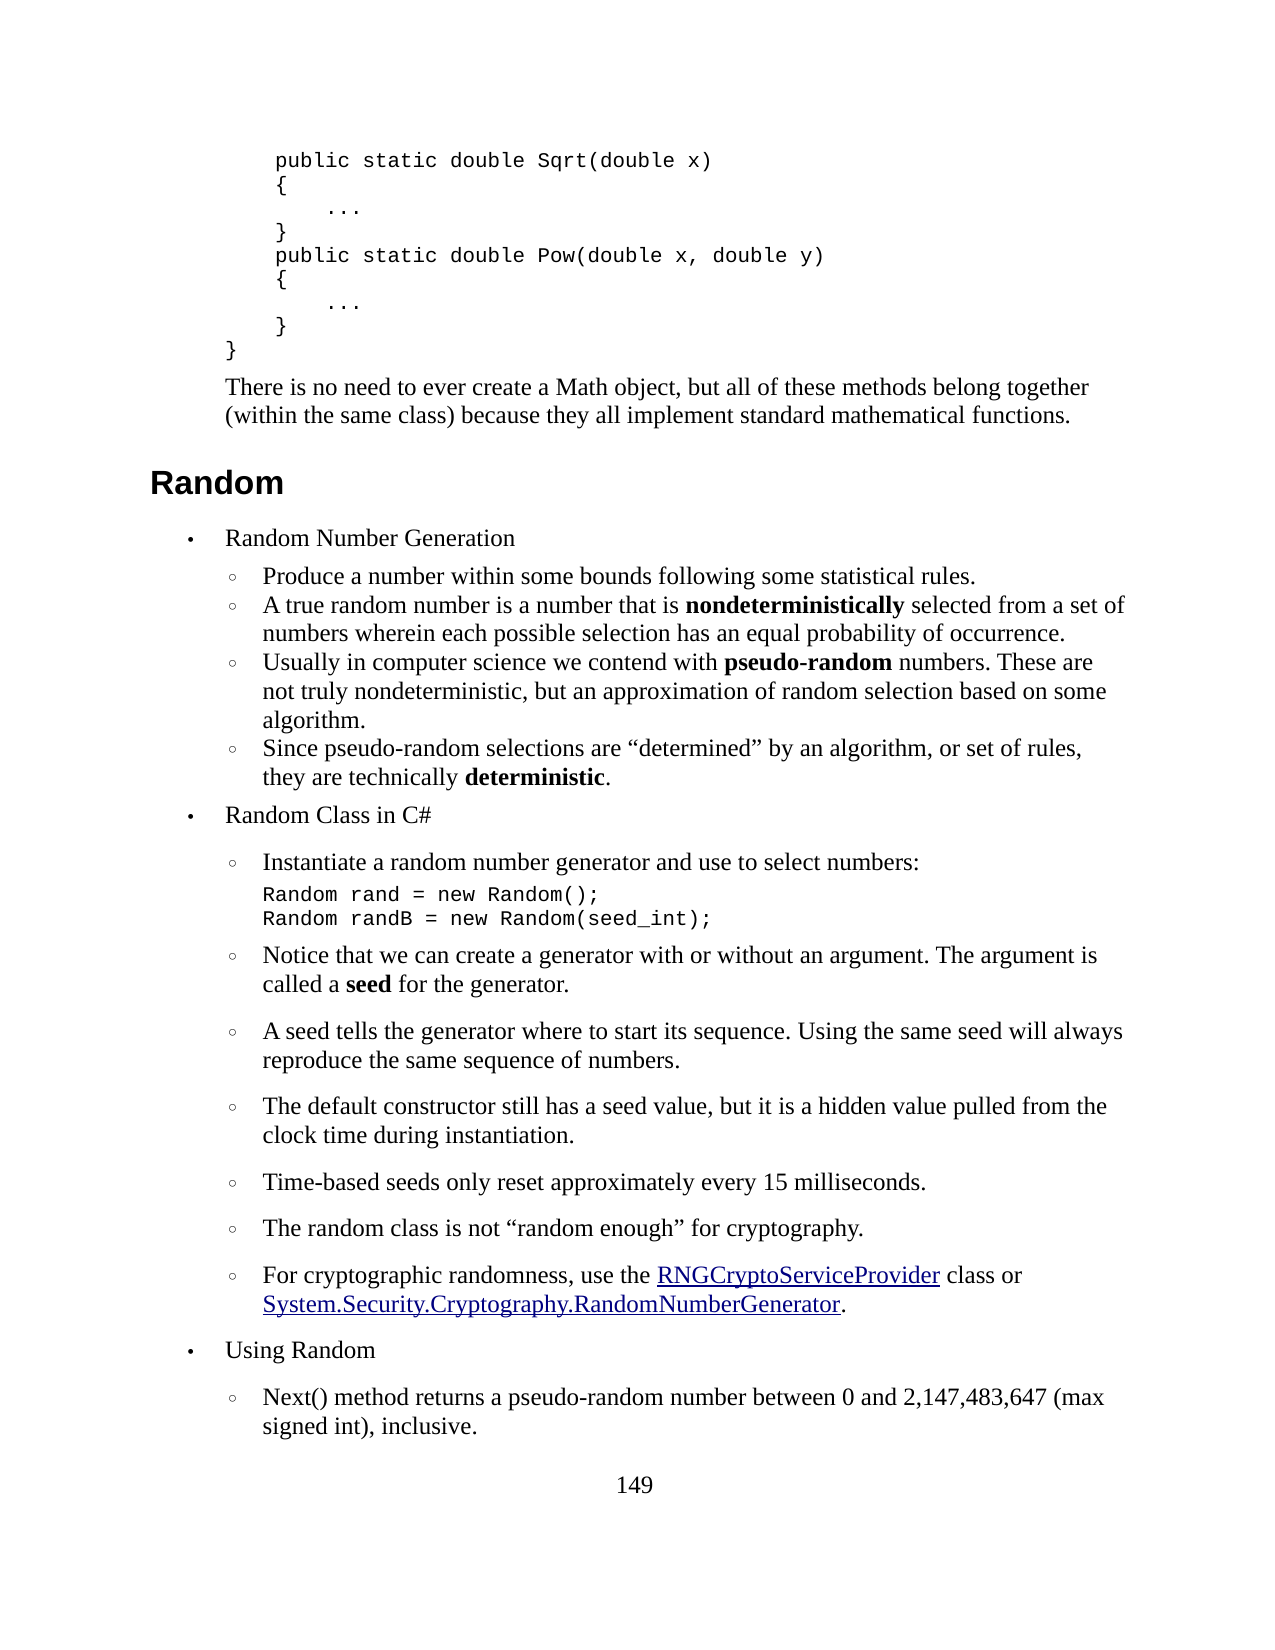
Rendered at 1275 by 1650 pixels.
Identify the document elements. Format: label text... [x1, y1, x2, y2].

list } [187, 339, 1125, 363]
list A seed tells the generator where to start its sequence. Using the same seed will always reproduce the same sequence of numbers. [225, 1016, 1125, 1073]
list ... [187, 197, 1125, 221]
subtitle Random [150, 463, 1125, 502]
list Random randB = new Random(seed_int); [225, 908, 1125, 932]
list Produce a number within some bounds following some statistical rules. [225, 561, 1125, 590]
list The default constructor still has a seed value, but it is a hidden value pulled from the clock time during instantiation. [225, 1091, 1125, 1149]
list The random class is not “random enough” for cryptography. [225, 1213, 1125, 1242]
list There is no need to ever create a Math object, but all of these methods belong together (within the same class) because they all implement standard mathematical functions. [187, 372, 1125, 429]
list Instantiate a random number generator and use to select numbers: [225, 847, 1125, 875]
list Random rand = new Random(); [225, 884, 1125, 908]
list { [187, 174, 1125, 197]
list Notice that we can create a generator with or without an argument. The argument is called a seed for the generator. [225, 941, 1125, 998]
list For cryptographic randomness, use the RNGCryptoServiceProvider class or System.Security.Cryptography.RandomNumberGenerator. [225, 1260, 1125, 1318]
list public static double Sqrt(double x) [187, 150, 1125, 174]
list Random Number Generation [187, 523, 1125, 552]
list A true random number is a number that is nondeterministically selected from a set of numbers wherein each possible selection has an equal probability of occurrence. [225, 590, 1125, 647]
list public static double Pow(double x, double y) [187, 244, 1125, 268]
list Since pseudo-random selections are “determined” by an algorithm, or set of rules, they are technically deterministic. [225, 733, 1125, 791]
list { [187, 268, 1125, 292]
list Time-based seeds only reset approximately every 15 milliseconds. [225, 1167, 1125, 1196]
list ... [187, 292, 1125, 316]
list Usually in computer science we contend with pseudo-random numbers. These are not truly nondeterministic, but an approximation of random selection based on some algorithm. [225, 647, 1125, 733]
list } [187, 221, 1125, 244]
list Using Random [187, 1336, 1125, 1364]
list } [187, 316, 1125, 339]
list Next() method returns a pseudo-random number between 0 and 2,147,483,647 (max signed int), inclusive. [225, 1382, 1125, 1440]
list Random Class in C# [187, 800, 1125, 829]
